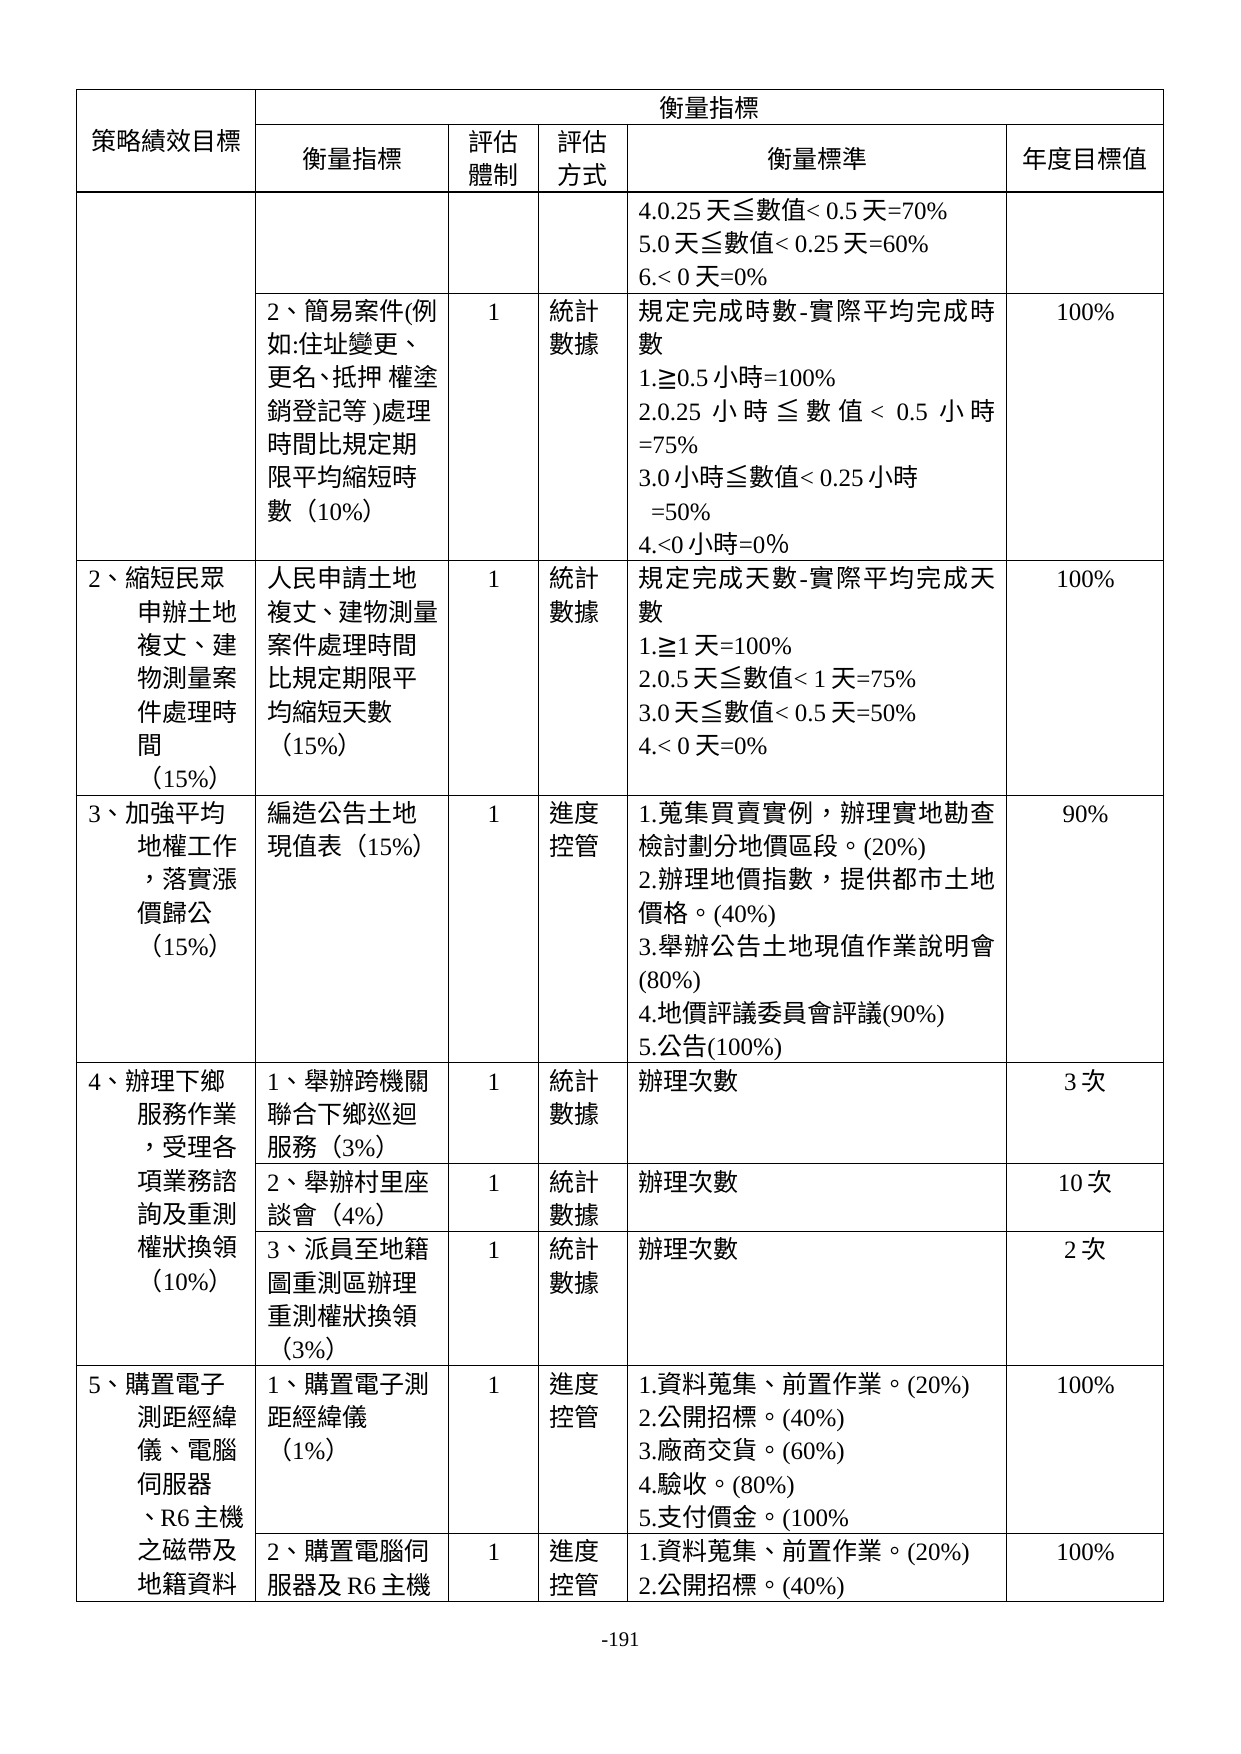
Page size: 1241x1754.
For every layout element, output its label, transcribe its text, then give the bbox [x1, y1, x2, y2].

table_cell 辦理次數 [628, 1063, 1006, 1163]
table_cell 1 [449, 1534, 538, 1601]
table_cell 100% [1007, 294, 1163, 560]
table_cell 評估體制 [449, 125, 538, 191]
table_cell 2次 [1007, 1232, 1163, 1365]
table_cell [539, 193, 627, 292]
table_cell 統計數據 [539, 1232, 627, 1365]
table_cell [1007, 193, 1163, 292]
table_cell 進度控管 [539, 796, 627, 1062]
table_header 衡量指標 [256, 90, 1163, 124]
table_cell 1 [449, 561, 538, 794]
table_cell 4.0.25天≦數值< 0.5天=70% 5.0天≦數值< 0.25天=60% 6.< 0天=0% [628, 193, 1006, 292]
table_cell 1、舉辦跨機關聯合下鄉巡迴服務（3%） [256, 1063, 448, 1163]
table_cell 加強平均地權工作，落實漲價歸公（15%） [77, 796, 255, 1062]
table_cell 1.資料蒐集、前置作業。(20%) 2.公開招標。(40%) 3.廠商交貨。(60%) 4.驗收。(80%) 5.支付價金。(100% [628, 1366, 1006, 1533]
table_cell 統計數據 [539, 561, 627, 794]
table_cell [256, 193, 448, 292]
table_cell 1 [449, 796, 538, 1062]
table_header 策略績效目標 [77, 90, 255, 191]
table_cell 衡量指標 [256, 125, 448, 191]
table_cell 統計數據 [539, 1164, 627, 1231]
table_cell 編造公告土地現值表（15%） [256, 796, 448, 1062]
table_cell 規定完成天數-實際平均完成天數 1.≧1天=100% 2.0.5天≦數值< 1天=75% 3.0天≦數值< 0.5天=50% 4.< 0天=0% [628, 561, 1006, 794]
table_cell 100% [1007, 561, 1163, 794]
table_cell 1.蒐集買賣實例，辦理實地勘查檢討劃分地價區段。(20%) 2.辦理地價指數，提供都市土地價格。(40%) 3.舉辦公告土地現值作業說明會(80%) 4.地價評議委員會評議(90%) 5.公告(100%) [628, 796, 1006, 1062]
table_cell 1 [449, 1366, 538, 1533]
table_cell 1 [449, 1063, 538, 1163]
table_cell 進度控管 [539, 1366, 627, 1533]
table_cell 辦理次數 [628, 1232, 1006, 1365]
table_cell 2、購置電腦伺服器及R6主機 [256, 1534, 448, 1601]
table_cell 2、簡易案件(例如:住址變更、更名、抵押 權塗銷登記等 )處理時間比規定期限平均縮短時數（10%） [256, 294, 448, 560]
table_cell 購置電子測距經緯儀、電腦伺服器、R6主機之磁帶及地籍資料 [77, 1366, 255, 1601]
table_cell 衡量標準 [628, 125, 1006, 191]
table_cell 100% [1007, 1534, 1163, 1601]
table_cell 辦理次數 [628, 1164, 1006, 1231]
table_cell 100% [1007, 1366, 1163, 1533]
table_cell 1 [449, 1232, 538, 1365]
table_cell [77, 193, 255, 292]
table_cell 1 [449, 294, 538, 560]
table_cell 規定完成時數-實際平均完成時數 1.≧0.5小時=100% 2.0.25小時≦數值< 0.5小時=75% 3.0小時≦數值< 0.25小時 =50% 4.<0小時=0％ [628, 294, 1006, 560]
table_cell 統計數據 [539, 1063, 627, 1163]
table_cell 縮短民眾申辦土地複丈、建物測量案件處理時間（15%） [77, 561, 255, 794]
table_cell 辦理下鄉服務作業，受理各項業務諮詢及重測權狀換領（10%） [77, 1063, 255, 1365]
table_cell [77, 293, 255, 560]
table_cell 年度目標值 [1007, 125, 1163, 191]
table_cell 評估方式 [539, 125, 627, 191]
table_cell 統計數據 [539, 294, 627, 560]
table_cell 2、舉辦村里座談會（4%） [256, 1164, 448, 1231]
table_cell 90% [1007, 796, 1163, 1062]
table_cell 3、派員至地籍圖重測區辦理重測權狀換領（3%） [256, 1232, 448, 1365]
table_cell 1 [449, 1164, 538, 1231]
table_cell 進度控管 [539, 1534, 627, 1601]
table_cell 1、購置電子測距經緯儀（1%） [256, 1366, 448, 1533]
table_cell 3次 [1007, 1063, 1163, 1163]
table_cell 人民申請土地複丈、建物測量案件處理時間比規定期限平均縮短天數（15%） [256, 561, 448, 794]
table_cell 1.資料蒐集、前置作業。(20%) 2.公開招標。(40%) [628, 1534, 1006, 1601]
table_cell [449, 193, 538, 292]
table_cell 10次 [1007, 1164, 1163, 1231]
